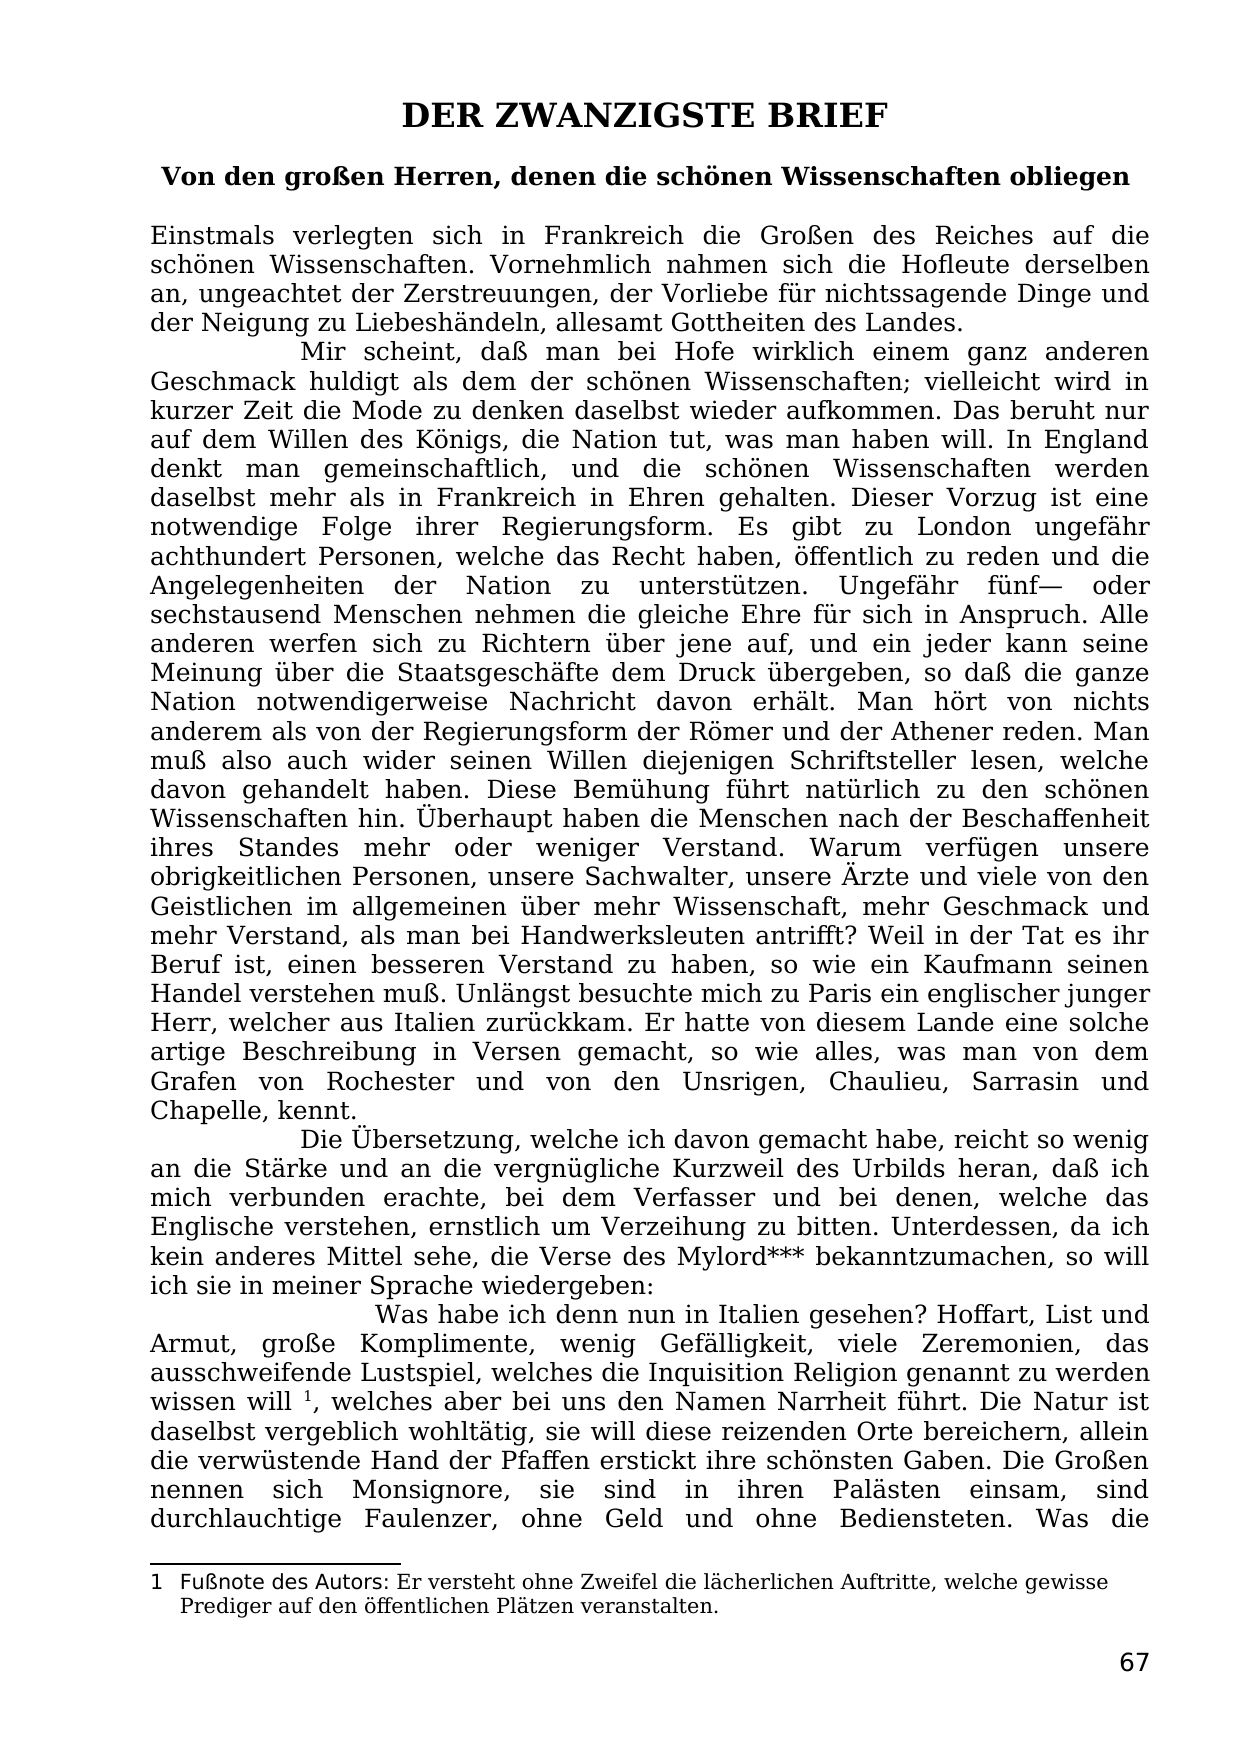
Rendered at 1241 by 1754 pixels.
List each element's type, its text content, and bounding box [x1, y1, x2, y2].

text Die Übersetzung, welche ich davon gemacht habe, reicht so wenig an die Stärke und an die vergnügliche Kurzweil des Urbilds heran, daß ich mich verbunden erachte, bei dem Verfasser und bei denen, welche das Englische verstehen, ernstlich um Verzeihung zu bitten. Unterdessen, da ich kein anderes Mittel sehe, die Verse des Mylord*** bekanntzumachen, so will ich sie in meiner Sprache wiedergeben: [150, 1125, 1151, 1300]
text Was habe ich denn nun in Italien gesehen? Hoffart, List und Armut, große Komplimente, wenig Gefälligkeit, viele Zeremonien, das ausschweifende Lustspiel, welches die Inquisition Religion genannt zu werden wissen will , welches aber bei uns den Namen Narrheit führt. Die Natur ist daselbst vergeblich wohltätig, sie will diese reizenden Orte bereichern, allein die verwüstende Hand der Pfaffen erstickt ihre schönsten Gaben. Die Großen nennen sich Monsignore, sie sind in ihren Palästen einsam, sind durchlauchtige Faulenzer, ohne Geld und ohne Bediensteten. Was die [150, 1300, 1151, 1533]
text Einstmals verlegten sich in Frankreich die Großen des Reiches auf die schönen Wissenschaften. Vornehmlich nahmen sich die Hofleute derselben an, ungeachtet der Zerstreuungen, der Vorliebe für nichtssagende Dinge und der Neigung zu Liebeshändeln, allesamt Gottheiten des Landes. [150, 221, 1151, 337]
text Fußnote des Autors: Er versteht ohne Zweifel die lächerlichen Auftritte, welche gewisse Prediger auf den öffentlichen Plätzen veranstalten. [150, 1570, 1151, 1618]
text DER ZWANZIGSTE BRIEF [150, 75, 1151, 135]
text Mir scheint, daß man bei Hofe wirklich einem ganz anderen Geschmack huldigt als dem der schönen Wissenschaften; vielleicht wird in kurzer Zeit die Mode zu denken daselbst wieder aufkommen. Das beruht nur auf dem Willen des Königs, die Nation tut, was man haben will. In England denkt man gemeinschaftlich, und die schönen Wissenschaften werden daselbst mehr als in Frankreich in Ehren gehalten. Dieser Vorzug ist eine notwendige Folge ihrer Regierungsform. Es gibt zu London ungefähr achthundert Personen, welche das Recht haben, öffentlich zu reden und die Angelegenheiten der Nation zu unterstützen. Ungefähr fünf— oder sechstausend Menschen nehmen die gleiche Ehre für sich in Anspruch. Alle anderen werfen sich zu Richtern über jene auf, und ein jeder kann seine Meinung über die Staatsgeschäfte dem Druck übergeben, so daß die ganze Nation notwendigerweise Nachricht davon erhält. Man hört von nichts anderem als von der Regierungsform der Römer und der Athener reden. Man muß also auch wider seinen Willen diejenigen Schriftsteller lesen, welche davon gehandelt haben. Diese Bemühung führt natürlich zu den schönen Wissenschaften hin. Überhaupt haben die Menschen nach der Beschaffenheit ihres Standes mehr oder weniger Verstand. Warum verfügen unsere obrigkeitlichen Personen, unsere Sachwalter, unsere Ärzte und viele von den Geistlichen im allgemeinen über mehr Wissenschaft, mehr Geschmack und mehr Verstand, als man bei Handwerksleuten antrifft? Weil in der Tat es ihr Beruf ist, einen besseren Verstand zu haben, so wie ein Kaufmann seinen Handel verstehen muß. Unlängst besuchte mich zu Paris ein englischer junger Herr, welcher aus Italien zurückkam. Er hatte von diesem Lande eine solche artige Beschreibung in Versen gemacht, so wie alles, was man von dem Grafen von Rochester und von den Unsrigen, Chaulieu, Sarrasin und Chapelle, kennt. [150, 337, 1151, 1125]
text Von den großen Herren, denen die schönen Wissenschaften obliegen [150, 135, 1151, 192]
